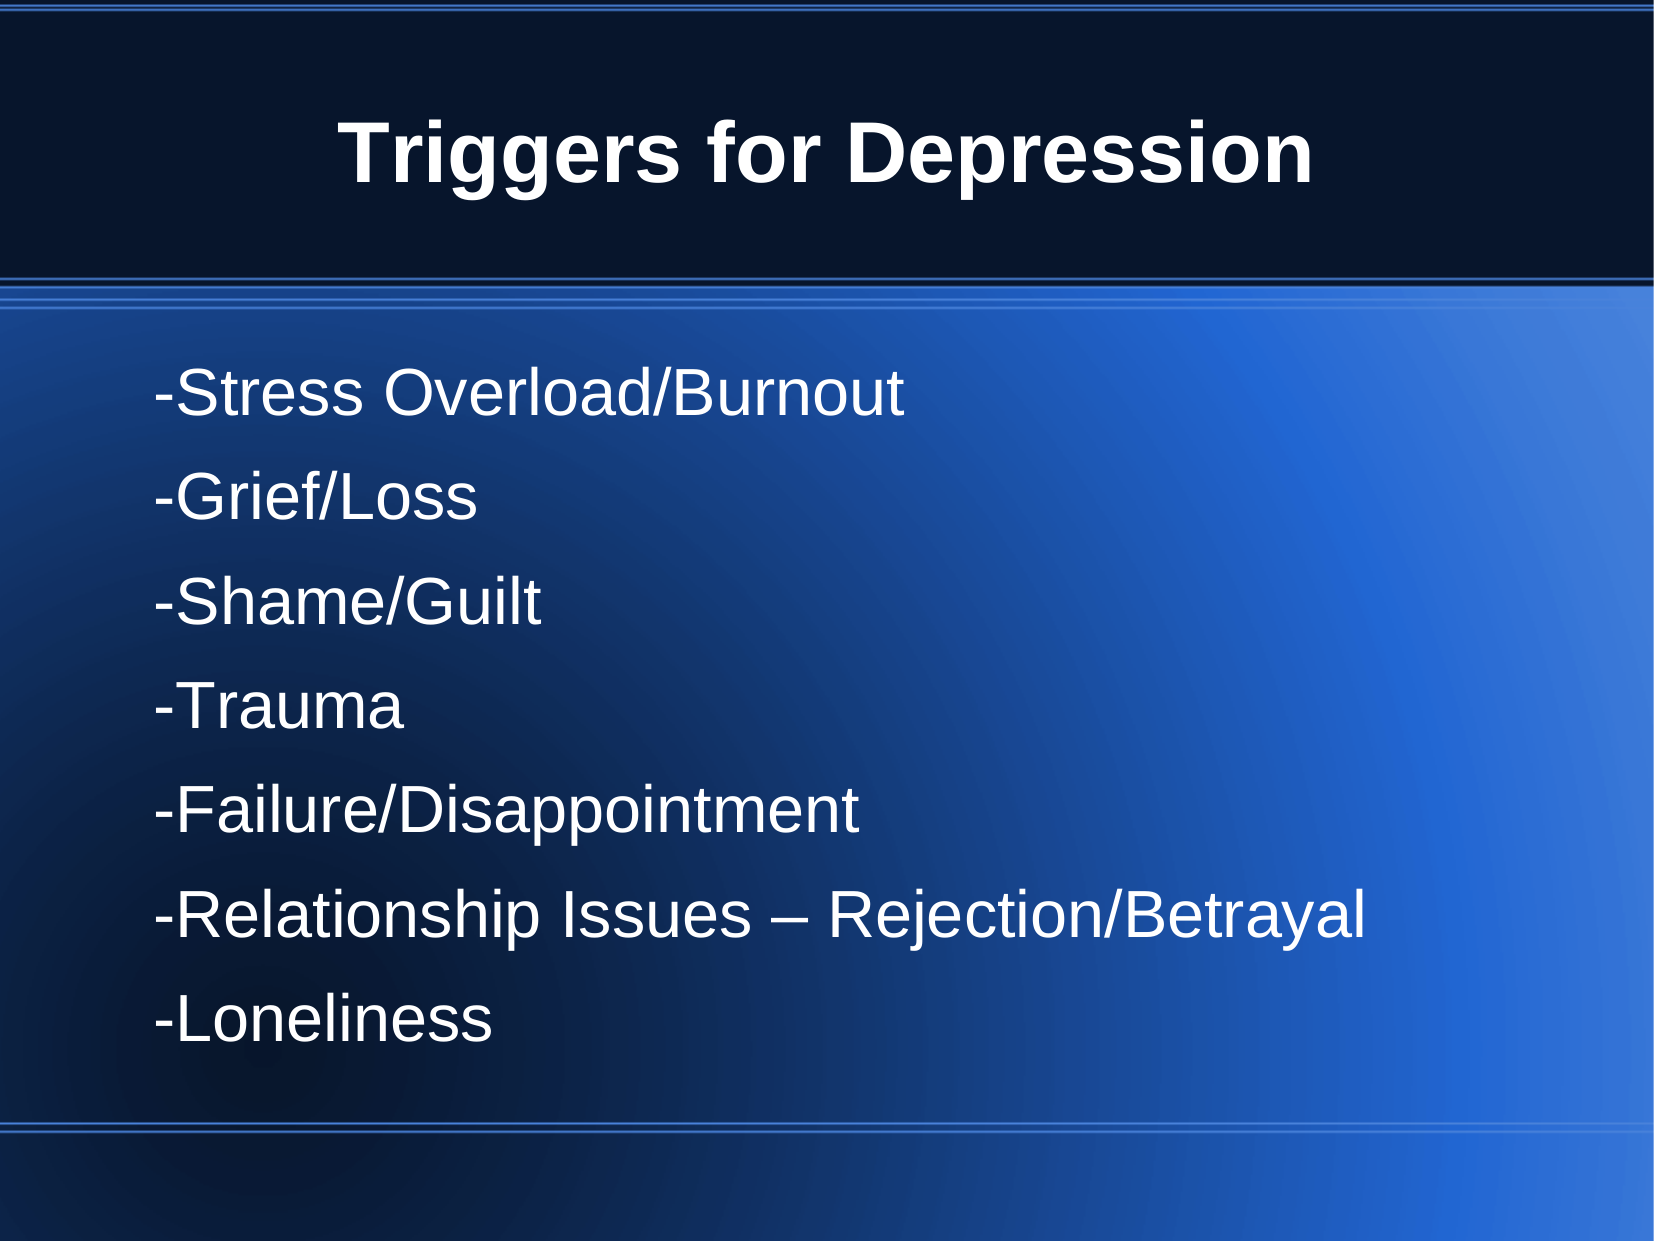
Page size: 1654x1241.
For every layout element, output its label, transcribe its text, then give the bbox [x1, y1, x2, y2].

picture [0, 0, 1654, 1241]
title Triggers for Depression [82, 49, 1571, 257]
list -Stress Overload/Burnout -Grief/Loss -Shame/Guilt -Trauma -Failure/Disappointment -Relationship Issues – Rejection/Betrayal -Loneliness [82, 355, 1571, 1058]
